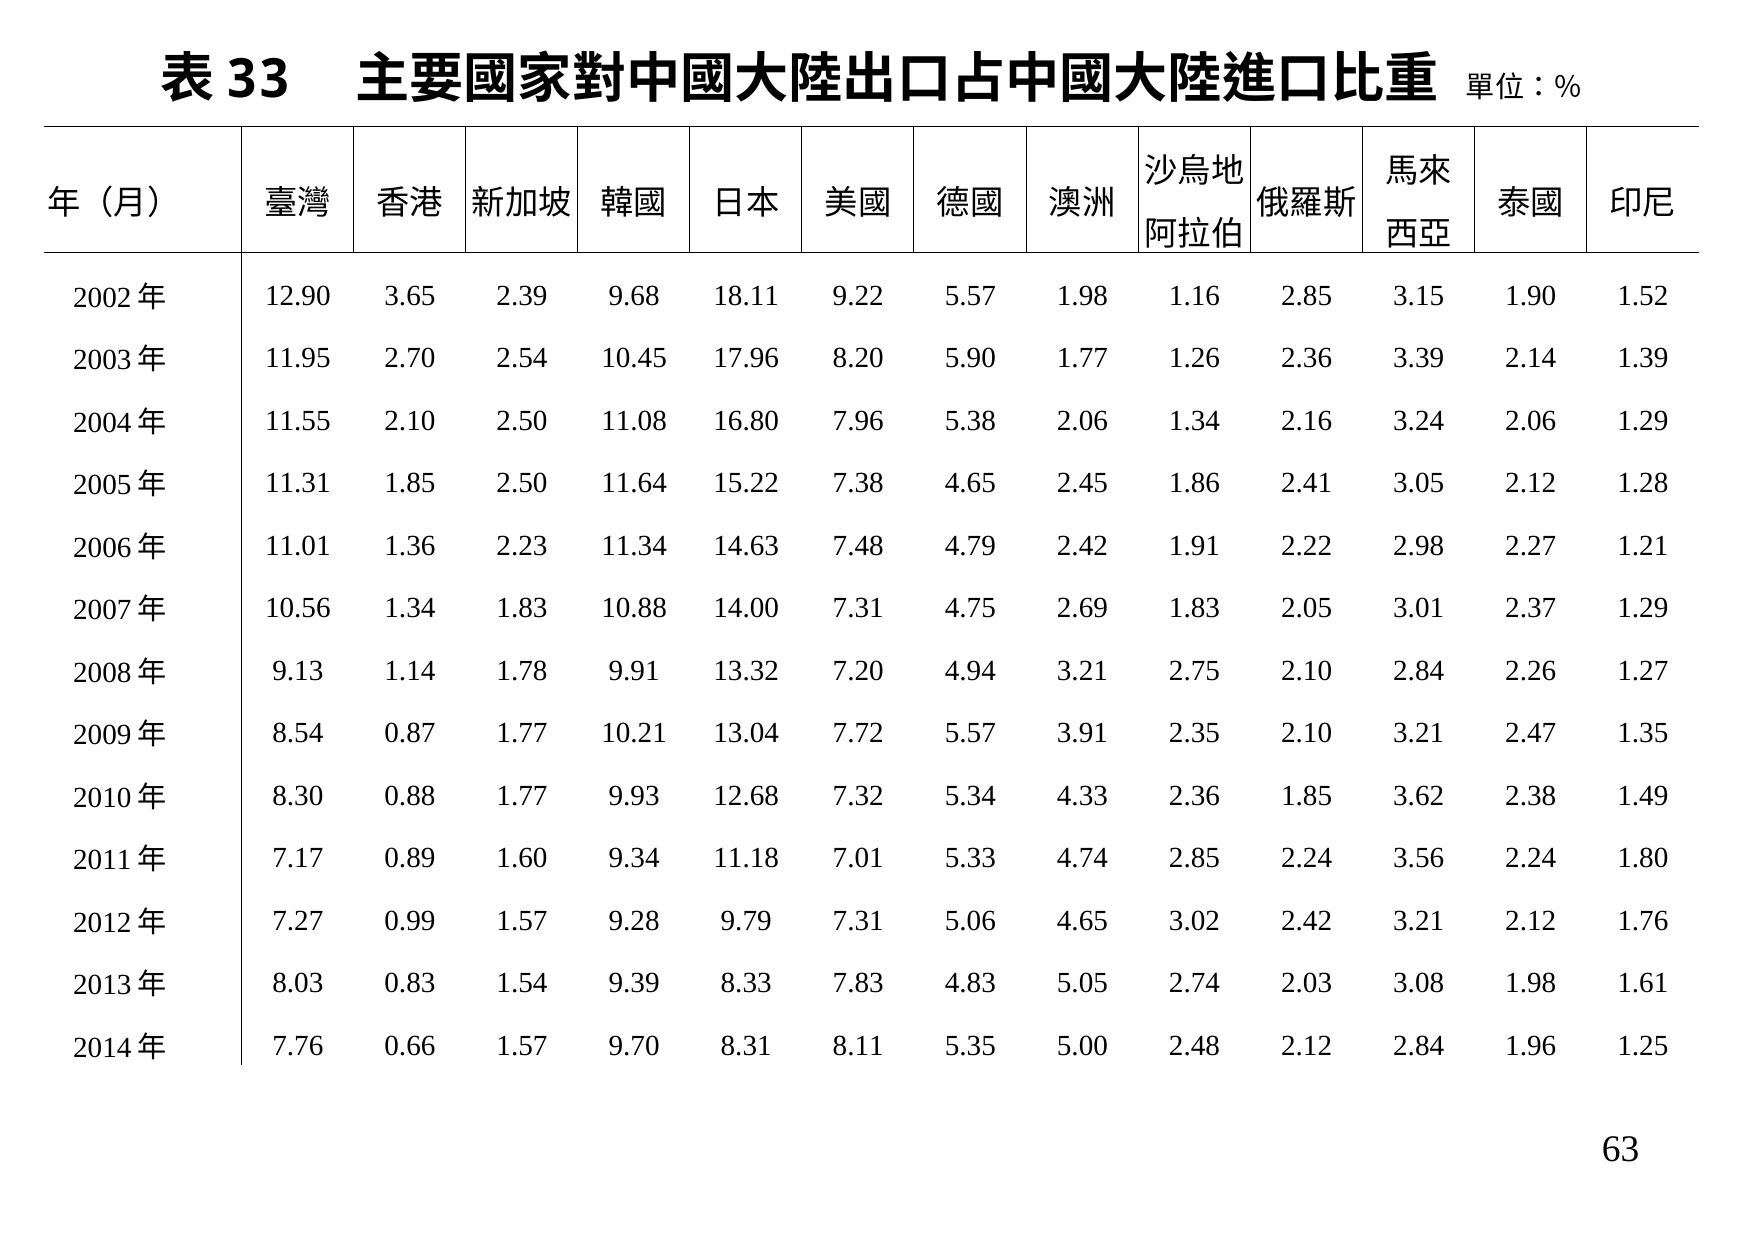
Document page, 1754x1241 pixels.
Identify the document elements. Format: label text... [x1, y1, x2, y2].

table_cell 5.57 [914, 253, 1026, 315]
table_cell 1.77 [1026, 315, 1138, 378]
table_cell 8.31 [690, 1003, 802, 1065]
table_cell 5.06 [914, 878, 1026, 940]
table_cell 2.74 [1138, 940, 1250, 1003]
table_header 泰國 [1475, 127, 1586, 252]
table_cell 9.39 [578, 940, 690, 1003]
table_cell 2.39 [466, 253, 578, 315]
table_cell 11.31 [242, 440, 353, 503]
table_cell 1.36 [354, 503, 466, 565]
table_cell 9.93 [578, 753, 690, 815]
table_cell 3.08 [1362, 940, 1474, 1003]
table_cell 0.88 [354, 753, 466, 815]
table_cell 13.32 [690, 628, 802, 690]
table_cell 0.87 [354, 690, 466, 753]
table_cell 2.48 [1138, 1003, 1250, 1065]
table_cell 2.10 [1250, 628, 1362, 690]
table_cell 3.24 [1362, 378, 1474, 440]
table_cell 2.36 [1138, 753, 1250, 815]
table_cell 1.29 [1586, 378, 1698, 440]
table_cell 1.85 [354, 440, 466, 503]
table_cell 4.65 [1026, 878, 1138, 940]
table_cell 9.28 [578, 878, 690, 940]
table_cell 2013年 [44, 940, 241, 1003]
table_cell 1.25 [1586, 1003, 1698, 1065]
table_cell 0.66 [354, 1003, 466, 1065]
table_cell 1.26 [1138, 315, 1250, 378]
table_cell 2.41 [1250, 440, 1362, 503]
table_cell 3.21 [1026, 628, 1138, 690]
table_cell 9.79 [690, 878, 802, 940]
table_cell 1.77 [466, 753, 578, 815]
table_cell 3.91 [1026, 690, 1138, 753]
table_cell 12.90 [242, 253, 353, 315]
table_cell 1.80 [1586, 815, 1698, 878]
table_cell 1.91 [1138, 503, 1250, 565]
table_cell 2.84 [1362, 628, 1474, 690]
table_cell 9.13 [242, 628, 353, 690]
table_cell 5.35 [914, 1003, 1026, 1065]
table_cell 8.30 [242, 753, 353, 815]
table_cell 2.69 [1026, 565, 1138, 628]
table_cell 2.24 [1250, 815, 1362, 878]
table_cell 2002年 [44, 253, 241, 315]
table_cell 2009年 [44, 690, 241, 753]
table_cell 17.96 [690, 315, 802, 378]
table_cell 1.76 [1586, 878, 1698, 940]
table_cell 11.08 [578, 378, 690, 440]
table_header 韓國 [578, 127, 689, 252]
table_cell 7.31 [802, 565, 914, 628]
table_cell 1.39 [1586, 315, 1698, 378]
table_cell 2.75 [1138, 628, 1250, 690]
table_cell 2.06 [1026, 378, 1138, 440]
table_cell 2.03 [1250, 940, 1362, 1003]
table_cell 1.61 [1586, 940, 1698, 1003]
table_header 德國 [914, 127, 1026, 252]
table_cell 7.17 [242, 815, 353, 878]
table_cell 4.75 [914, 565, 1026, 628]
table_cell 3.56 [1362, 815, 1474, 878]
table_cell 7.48 [802, 503, 914, 565]
table_cell 10.88 [578, 565, 690, 628]
table_cell 1.35 [1586, 690, 1698, 753]
table_cell 2.14 [1474, 315, 1586, 378]
table_cell 2011年 [44, 815, 241, 878]
table_cell 9.70 [578, 1003, 690, 1065]
table_header 美國 [802, 127, 913, 252]
table_cell 7.27 [242, 878, 353, 940]
table_cell 1.57 [466, 878, 578, 940]
table_cell 3.21 [1362, 878, 1474, 940]
table_cell 1.28 [1586, 440, 1698, 503]
table_cell 5.05 [1026, 940, 1138, 1003]
table_cell 2.26 [1474, 628, 1586, 690]
table_cell 1.77 [466, 690, 578, 753]
table_cell 2006年 [44, 503, 241, 565]
table_header 沙烏地阿拉伯 [1139, 127, 1250, 252]
table_cell 1.27 [1586, 628, 1698, 690]
table_cell 2.85 [1138, 815, 1250, 878]
table_cell 1.34 [1138, 378, 1250, 440]
table_cell 3.01 [1362, 565, 1474, 628]
table_cell 2012年 [44, 878, 241, 940]
table_cell 4.79 [914, 503, 1026, 565]
table_cell 1.86 [1138, 440, 1250, 503]
table_cell 8.54 [242, 690, 353, 753]
table_cell 2.12 [1474, 878, 1586, 940]
table_cell 7.20 [802, 628, 914, 690]
table_cell 2.27 [1474, 503, 1586, 565]
table_cell 1.52 [1586, 253, 1698, 315]
table_cell 11.55 [242, 378, 353, 440]
table_cell 3.39 [1362, 315, 1474, 378]
table_cell 2.23 [466, 503, 578, 565]
table_cell 1.49 [1586, 753, 1698, 815]
table_cell 1.83 [1138, 565, 1250, 628]
table_cell 4.65 [914, 440, 1026, 503]
table_cell 2.70 [354, 315, 466, 378]
table_cell 2.50 [466, 378, 578, 440]
table_cell 1.90 [1474, 253, 1586, 315]
table_cell 2004年 [44, 378, 241, 440]
table_cell 7.76 [242, 1003, 353, 1065]
table_cell 1.83 [466, 565, 578, 628]
table_cell 2.06 [1474, 378, 1586, 440]
table_cell 2.45 [1026, 440, 1138, 503]
table_cell 2007年 [44, 565, 241, 628]
table_cell 5.57 [914, 690, 1026, 753]
table_cell 2.47 [1474, 690, 1586, 753]
table_cell 1.29 [1586, 565, 1698, 628]
table_header 年（月） [44, 127, 241, 252]
table_cell 2.98 [1362, 503, 1474, 565]
table_cell 11.95 [242, 315, 353, 378]
table_cell 14.00 [690, 565, 802, 628]
table_cell 3.21 [1362, 690, 1474, 753]
table_cell 4.94 [914, 628, 1026, 690]
table_cell 9.91 [578, 628, 690, 690]
table_cell 10.21 [578, 690, 690, 753]
table_header 日本 [690, 127, 801, 252]
table_cell 1.98 [1026, 253, 1138, 315]
table_cell 2008年 [44, 628, 241, 690]
table_cell 1.60 [466, 815, 578, 878]
table_cell 2.36 [1250, 315, 1362, 378]
table_cell 14.63 [690, 503, 802, 565]
table_header 澳洲 [1027, 127, 1138, 252]
table_header 俄羅斯 [1251, 127, 1362, 252]
table_cell 9.34 [578, 815, 690, 878]
table_cell 5.34 [914, 753, 1026, 815]
table_cell 2.42 [1026, 503, 1138, 565]
table_cell 7.01 [802, 815, 914, 878]
table_cell 5.00 [1026, 1003, 1138, 1065]
table_cell 1.57 [466, 1003, 578, 1065]
table_cell 8.11 [802, 1003, 914, 1065]
table_cell 4.83 [914, 940, 1026, 1003]
table_header 馬來 西亞 [1363, 127, 1474, 252]
table_cell 7.96 [802, 378, 914, 440]
table_cell 12.68 [690, 753, 802, 815]
table_cell 2003年 [44, 315, 241, 378]
table_cell 7.72 [802, 690, 914, 753]
table_cell 2.42 [1250, 878, 1362, 940]
table_cell 2.84 [1362, 1003, 1474, 1065]
table_cell 2.38 [1474, 753, 1586, 815]
table_cell 2.24 [1474, 815, 1586, 878]
table_cell 18.11 [690, 253, 802, 315]
table_cell 5.33 [914, 815, 1026, 878]
table_cell 3.02 [1138, 878, 1250, 940]
table_cell 8.20 [802, 315, 914, 378]
table_cell 7.38 [802, 440, 914, 503]
table_header 香港 [354, 127, 465, 252]
table_cell 4.33 [1026, 753, 1138, 815]
table_header 新加坡 [466, 127, 577, 252]
table_cell 1.78 [466, 628, 578, 690]
table_cell 2.05 [1250, 565, 1362, 628]
table_cell 7.83 [802, 940, 914, 1003]
table_cell 15.22 [690, 440, 802, 503]
table_cell 10.56 [242, 565, 353, 628]
table_cell 2.12 [1250, 1003, 1362, 1065]
table_cell 0.89 [354, 815, 466, 878]
table_cell 1.34 [354, 565, 466, 628]
table_cell 13.04 [690, 690, 802, 753]
table_cell 2014年 [44, 1003, 241, 1065]
table_cell 1.21 [1586, 503, 1698, 565]
table_cell 1.16 [1138, 253, 1250, 315]
table_cell 2.10 [1250, 690, 1362, 753]
table_cell 8.03 [242, 940, 353, 1003]
table_cell 2.22 [1250, 503, 1362, 565]
table_cell 1.54 [466, 940, 578, 1003]
table_cell 2.35 [1138, 690, 1250, 753]
table_cell 11.64 [578, 440, 690, 503]
table_cell 9.22 [802, 253, 914, 315]
table_cell 5.90 [914, 315, 1026, 378]
table_cell 8.33 [690, 940, 802, 1003]
table_cell 11.34 [578, 503, 690, 565]
table_cell 2010年 [44, 753, 241, 815]
table_cell 2005年 [44, 440, 241, 503]
table_cell 3.62 [1362, 753, 1474, 815]
table_cell 2.12 [1474, 440, 1586, 503]
table_cell 3.05 [1362, 440, 1474, 503]
table_cell 1.98 [1474, 940, 1586, 1003]
table_header 臺灣 [242, 127, 353, 252]
table_cell 5.38 [914, 378, 1026, 440]
table_header 印尼 [1587, 127, 1698, 252]
table_cell 2.10 [354, 378, 466, 440]
table_cell 2.50 [466, 440, 578, 503]
table_cell 9.68 [578, 253, 690, 315]
table_cell 1.96 [1474, 1003, 1586, 1065]
table_cell 7.31 [802, 878, 914, 940]
table_cell 2.37 [1474, 565, 1586, 628]
table_cell 10.45 [578, 315, 690, 378]
table_cell 2.85 [1250, 253, 1362, 315]
subtitle 表33 主要國家對中國大陸出口占中國大陸進口比重 單位：％ [103, 1, 1639, 126]
table_cell 2.54 [466, 315, 578, 378]
table_cell 3.15 [1362, 253, 1474, 315]
table_cell 1.85 [1250, 753, 1362, 815]
table_cell 11.01 [242, 503, 353, 565]
table_cell 7.32 [802, 753, 914, 815]
table_cell 2.16 [1250, 378, 1362, 440]
table_cell 1.14 [354, 628, 466, 690]
table_cell 4.74 [1026, 815, 1138, 878]
table_cell 11.18 [690, 815, 802, 878]
table_cell 3.65 [354, 253, 466, 315]
table_cell 16.80 [690, 378, 802, 440]
table_cell 0.83 [354, 940, 466, 1003]
table_cell 0.99 [354, 878, 466, 940]
